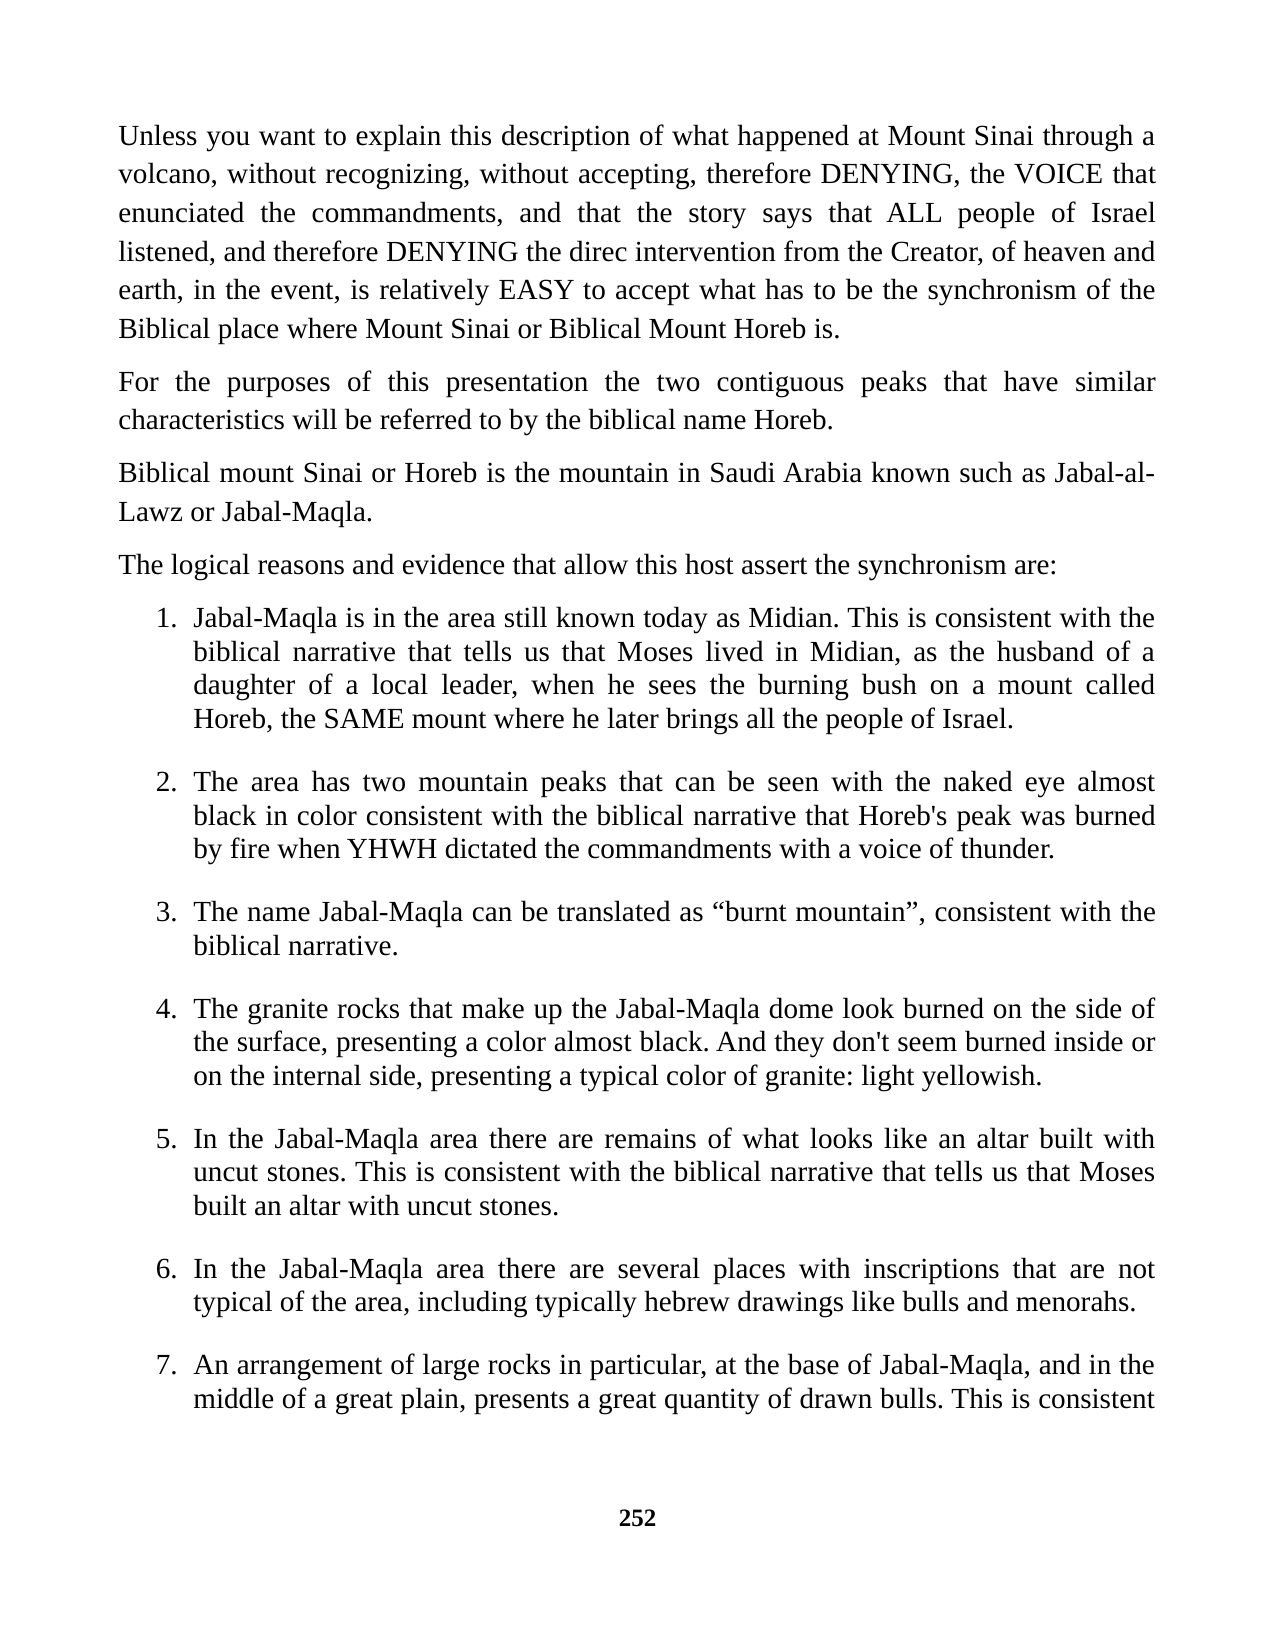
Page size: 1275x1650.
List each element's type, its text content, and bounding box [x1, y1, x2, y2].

list An arrangement of large rocks in particular, at the base of Jabal-Maqla, and in the middle of a great plain, presents a great quantity of drawn bulls. This is consistent [156, 1347, 1157, 1414]
text For the purposes of this presentation the two contiguous peaks that have similar characteristics will be referred to by the biblical name Horeb. [118, 364, 1157, 436]
list In the Jabal-Maqla area there are remains of what looks like an altar built with uncut stones. This is consistent with the biblical narrative that tells us that Moses built an altar with uncut stones. [156, 1121, 1157, 1221]
list The name Jabal-Maqla can be translated as “burnt mountain”, consistent with the biblical narrative. [156, 894, 1157, 961]
text Biblical mount Sinai or Horeb is the mountain in Saudi Arabia known such as Jabal-al-Lawz or Jabal-Maqla. [118, 456, 1157, 528]
list Jabal-Maqla is in the area still known today as Midian. This is consistent with the biblical narrative that tells us that Moses lived in Midian, as the husband of a daughter of a local leader, when he sees the burning bush on a mount called Horeb, the SAME mount where he later brings all the people of Israel. [156, 600, 1157, 734]
list The area has two mountain peaks that can be seen with the naked eye almost black in color consistent with the biblical narrative that Horeb's peak was burned by fire when YHWH dictated the commandments with a voice of thunder. [156, 764, 1157, 865]
list The granite rocks that make up the Jabal-Maqla dome look burned on the side of the surface, presenting a color almost black. And they don't seem burned inside or on the internal side, presenting a typical color of granite: light yellowish. [156, 991, 1157, 1091]
text The logical reasons and evidence that allow this host assert the synchronism are: [118, 547, 1157, 581]
text Unless you want to explain this description of what happened at Mount Sinai through a volcano, without recognizing, without accepting, therefore DENYING, the VOICE that enunciated the commandments, and that the story says that ALL people of Israel listened, and therefore DENYING the direc intervention from the Creator, of heaven and earth, in the event, is relatively EASY to accept what has to be the synchronism of the Biblical place where Mount Sinai or Biblical Mount Horeb is. [118, 118, 1157, 344]
list In the Jabal-Maqla area there are several places with inscriptions that are not typical of the area, including typically hebrew drawings like bulls and menorahs. [156, 1251, 1157, 1318]
